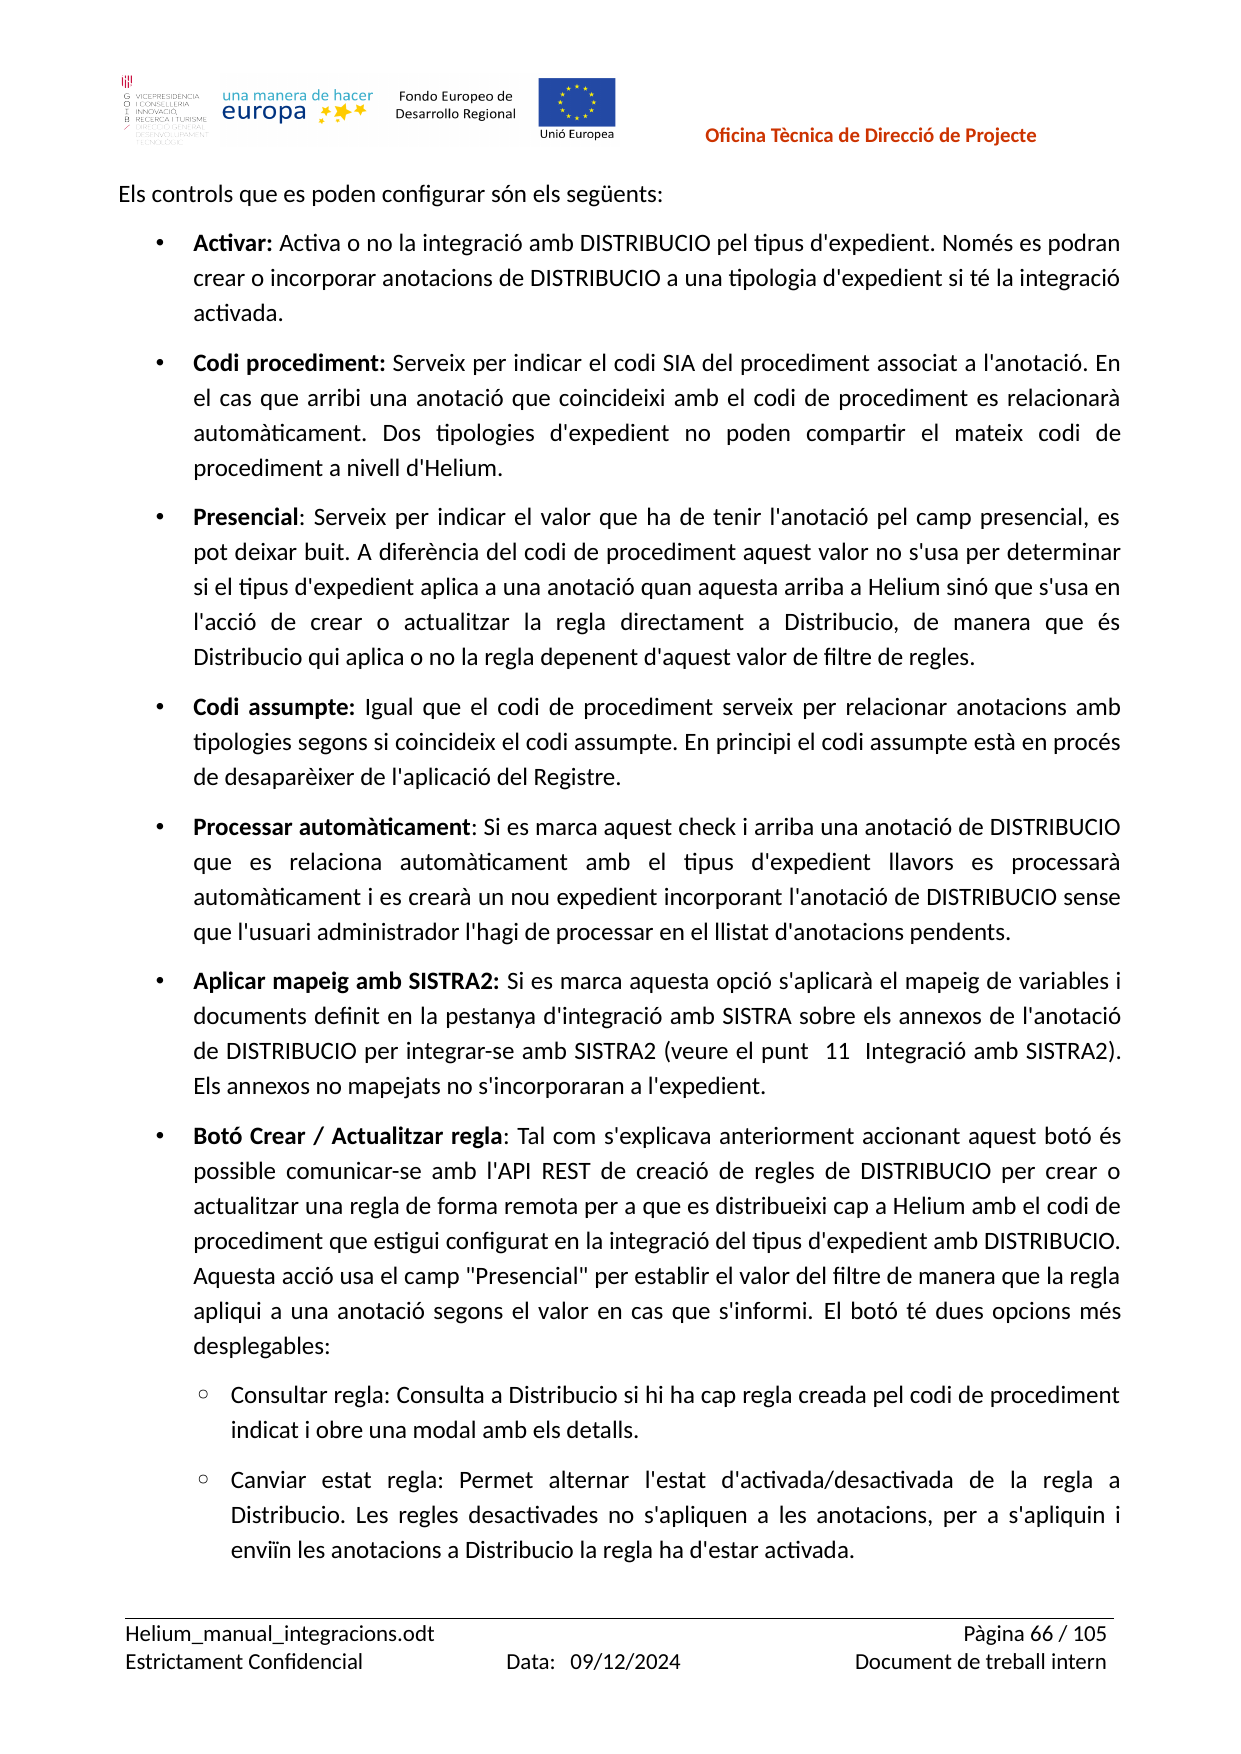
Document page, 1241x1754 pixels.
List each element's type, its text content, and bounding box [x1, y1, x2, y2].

list Canviar estat regla: Permet alternar l'estat d'activada/desactivada de la regla a Distribucio. Les regles desactivades no s'apliquen a les anotacions, per a s'apliquin i enviïn les anotacions a Distribucio la regla ha d'estar activada. [193, 1464, 1122, 1564]
picture [118, 73, 213, 147]
list Consultar regla: Consulta a Distribucio si hi ha cap regla creada pel codi de procediment indicat i obre una modal amb els detalls. [193, 1379, 1122, 1445]
list Codi procediment: Serveix per indicar el codi SIA del procediment associat a l'anotació. En el cas que arribi una anotació que coincideixi amb el codi de procediment es relacionarà automàticament. Dos tipologies d'expedient no poden compartir el mateix codi de procediment a nivell d'Helium. [156, 347, 1122, 482]
list Botó Crear / Actualitzar regla: Tal com s'explicava anteriorment accionant aquest botó és possible comunicar-se amb l'API REST de creació de regles de DISTRIBUCIO per crear o actualitzar una regla de forma remota per a que es distribueixi cap a Helium amb el codi de procediment que estigui configurat en la integració del tipus d'expedient amb DISTRIBUCIO. Aquesta acció usa el camp "Presencial" per establir el valor del filtre de manera que la regla apliqui a una anotació segons el valor en cas que s'informi. El botó té dues opcions més desplegables: [156, 1120, 1122, 1360]
list Codi assumpte: Igual que el codi de procediment serveix per relacionar anotacions amb tipologies segons si coincideix el codi assumpte. En principi el codi assumpte està en procés de desaparèixer de l'aplicació del Registre. [156, 691, 1122, 792]
list Aplicar mapeig amb SISTRA2: Si es marca aquesta opció s'aplicarà el mapeig de variables i documents definit en la pestanya d'integració amb SISTRA sobre els annexos de l'anotació de DISTRIBUCIO per integrar-se amb SISTRA2 (veure el punt 11 Integració amb SISTRA2). Els annexos no mapejats no s'incorporaran a l'expedient. [156, 965, 1122, 1101]
list Processar automàticament: Si es marca aquest check i arriba una anotació de DISTRIBUCIO que es relaciona automàticament amb el tipus d'expedient llavors es processarà automàticament i es crearà un nou expedient incorporant l'anotació de DISTRIBUCIO sense que l'usuari administrador l'hagi de processar en el llistat d'anotacions pendents. [156, 811, 1122, 946]
picture [219, 73, 621, 147]
list Activar: Activa o no la integració amb DISTRIBUCIO pel tipus d'expedient. Només es podran crear o incorporar anotacions de DISTRIBUCIO a una tipologia d'expedient si té la integració activada. [156, 227, 1122, 328]
text Els controls que es poden configurar són els següents: [118, 178, 1122, 208]
list Presencial: Serveix per indicar el valor que ha de tenir l'anotació pel camp presencial, es pot deixar buit. A diferència del codi de procediment aquest valor no s'usa per determinar si el tipus d'expedient aplica a una anotació quan aquesta arriba a Helium sinó que s'usa en l'acció de crear o actualitzar la regla directament a Distribucio, de manera que és Distribucio qui aplica o no la regla depenent d'aquest valor de filtre de regles. [156, 501, 1122, 672]
